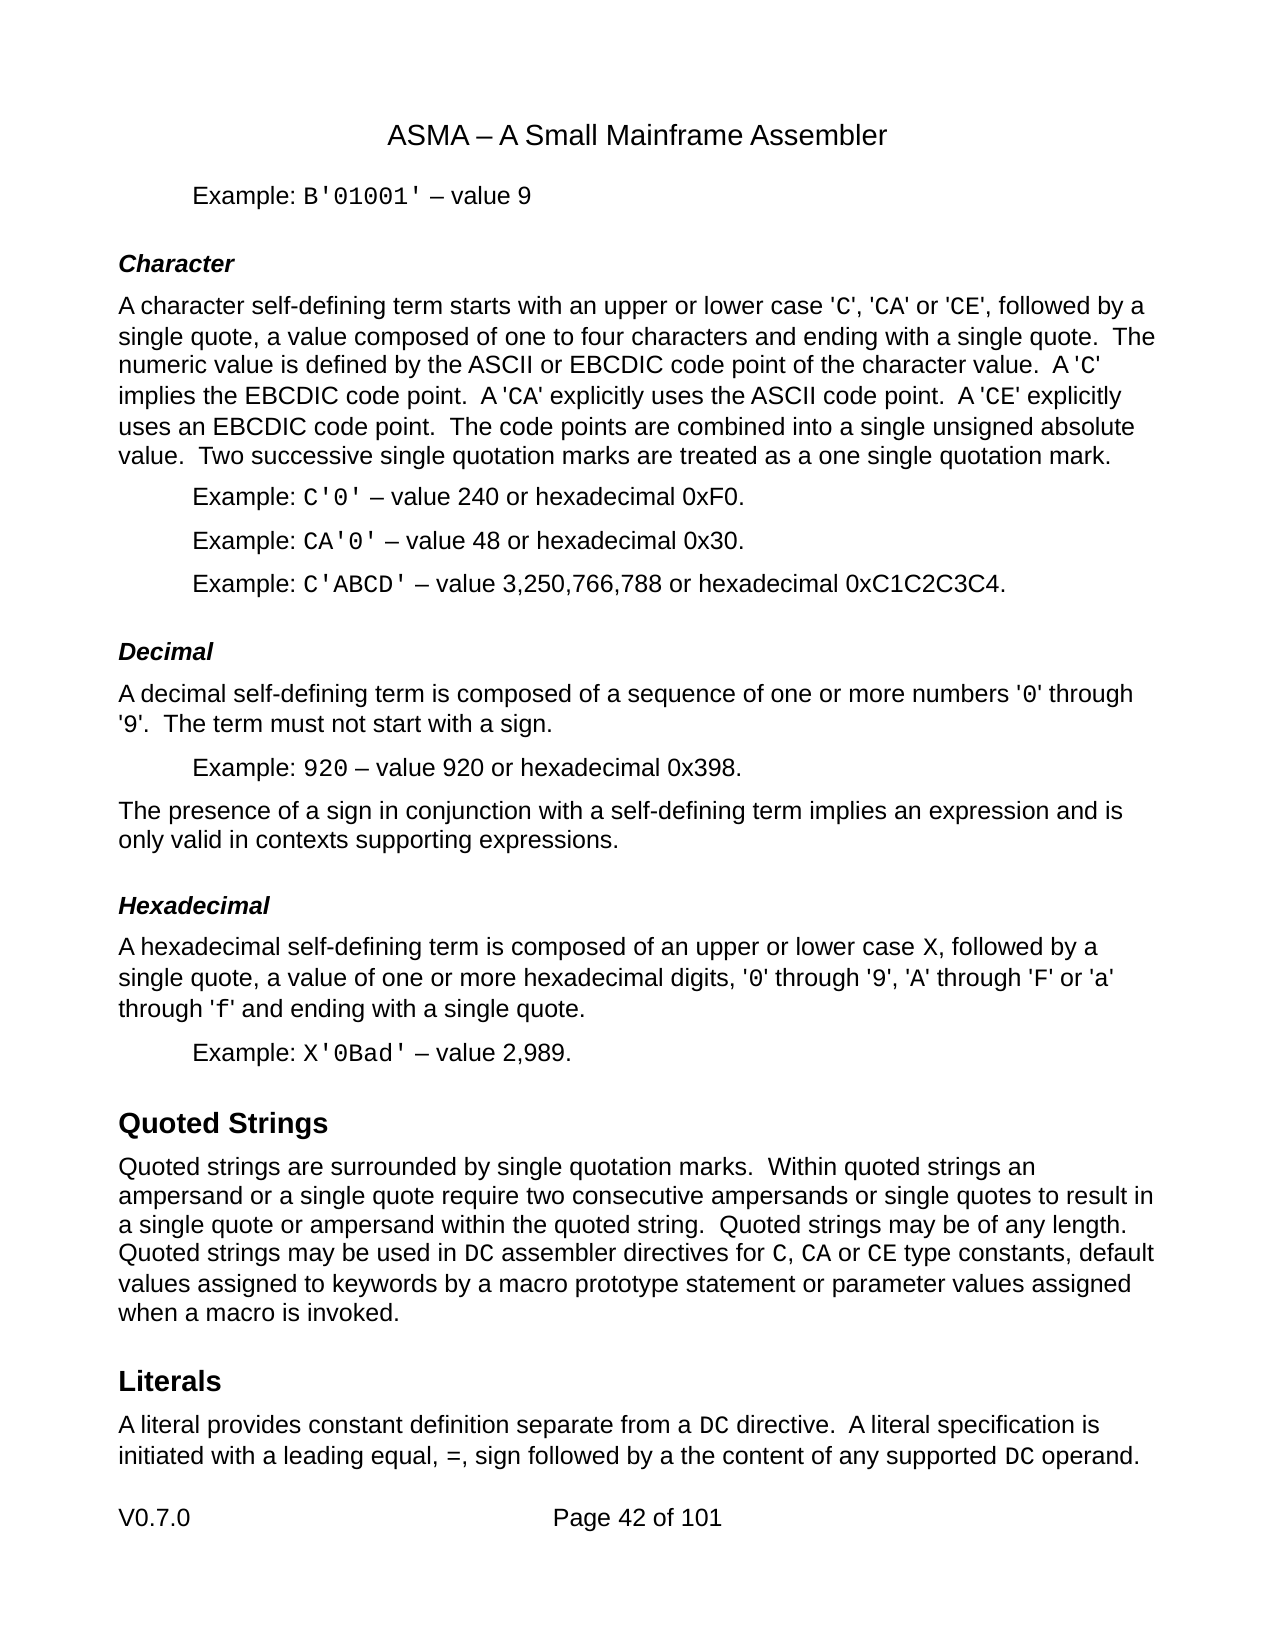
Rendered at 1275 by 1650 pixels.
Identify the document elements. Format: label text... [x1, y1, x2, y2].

text Example: B'01001' – value 9 [192, 181, 1157, 212]
text The presence of a sign in conjunction with a self-defining term implies an expression and is only valid in contexts supporting expressions. [118, 796, 1157, 854]
subtitle Quoted Strings [118, 1106, 1157, 1140]
subtitle Hexadecimal [118, 891, 1157, 920]
subtitle Character [118, 249, 1157, 278]
text Example: C'ABCD' – value 3,250,766,788 or hexadecimal 0xC1C2C3C4. [192, 569, 1157, 600]
text Example: X'0Bad' – value 2,989. [192, 1038, 1157, 1069]
text Example: 920 – value 920 or hexadecimal 0x398. [192, 753, 1157, 784]
text A hexadecimal self-defining term is composed of an upper or lower case X, followed by a single quote, a value of one or more hexadecimal digits, '0' through '9', 'A' through 'F' or 'a' through 'f' and ending with a single quote. [118, 932, 1157, 1025]
text Quoted strings are surrounded by single quotation marks. Within quoted strings an ampersand or a single quote require two consecutive ampersands or single quotes to result in a single quote or ampersand within the quoted string. Quoted strings may be of any length. Quoted strings may be used in DC assembler directives for C, CA or CE type constants, default values assigned to keywords by a macro prototype statement or parameter values assigned when a macro is invoked. [118, 1152, 1157, 1327]
text Example: C'0' – value 240 or hexadecimal 0xF0. [192, 482, 1157, 513]
text Example: CA'0' – value 48 or hexadecimal 0x30. [192, 526, 1157, 557]
subtitle Decimal [118, 637, 1157, 666]
subtitle Literals [118, 1364, 1157, 1398]
text A character self-defining term starts with an upper or lower case 'C', 'CA' or 'CE', followed by a single quote, a value composed of one to four characters and ending with a single quote. The numeric value is defined by the ASCII or EBCDIC code point of the character value. A 'C' implies the EBCDIC code point. A 'CA' explicitly uses the ASCII code point. A 'CE' explicitly uses an EBCDIC code point. The code points are combined into a single unsigned absolute value. Two successive single quotation marks are treated as a one single quotation mark. [118, 291, 1157, 470]
text A literal provides constant definition separate from a DC directive. A literal specification is initiated with a leading equal, =, sign followed by a the content of any supported DC operand. [118, 1410, 1157, 1472]
text A decimal self-defining term is composed of a sequence of one or more numbers '0' through '9'. The term must not start with a sign. [118, 678, 1157, 740]
